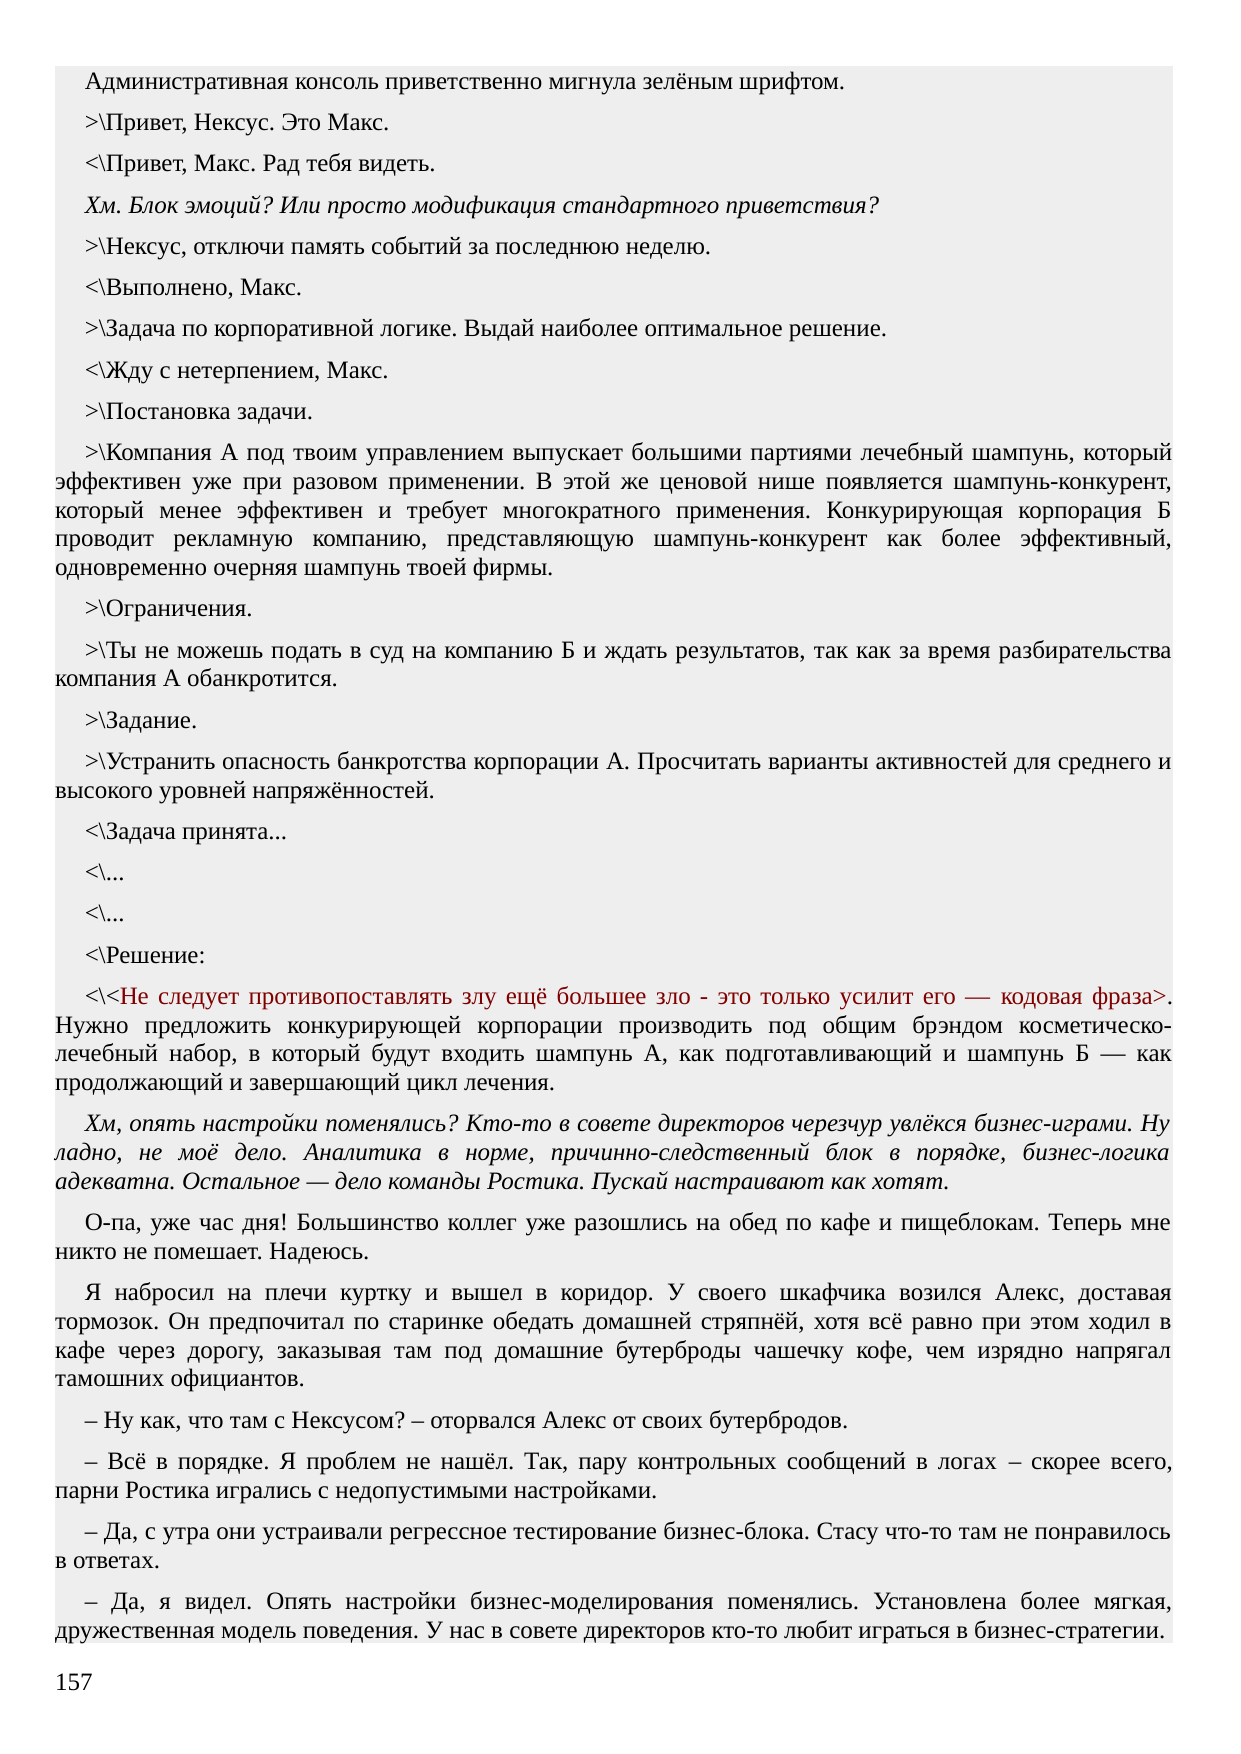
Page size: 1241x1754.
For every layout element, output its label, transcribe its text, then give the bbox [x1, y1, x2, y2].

text >\Устранить опасность банкротства корпорации А. Просчитать варианты активностей для среднего и высокого уровней напряжённостей. [55, 746, 1173, 803]
text >\Нексус, отключи память событий за последнюю неделю. [55, 231, 1173, 260]
text <\... [55, 898, 1173, 927]
text >\Привет, Нексус. Это Макс. [55, 107, 1173, 136]
text >\Постановка задачи. [55, 396, 1173, 425]
text – Да, я видел. Опять настройки бизнес-моделирования поменялись. Установлена более мягкая, дружественная модель поведения. У нас в совете директоров кто-то любит играться в бизнес-стратегии. [55, 1586, 1173, 1643]
text >\Задание. [55, 705, 1173, 733]
text Хм, опять настройки поменялись? Кто-то в совете директоров черезчур увлёкся бизнес-играми. Ну ладно, не моё дело. Аналитика в норме, причинно-следственный блок в порядке, бизнес-логика адекватна. Остальное — дело команды Ростика. Пускай настраивают как хотят. [55, 1108, 1173, 1195]
text – Да, с утра они устраивали регрессное тестирование бизнес-блока. Стасу что-то там не понравилось в ответах. [55, 1516, 1173, 1573]
text <\Привет, Макс. Рад тебя видеть. [55, 148, 1173, 177]
text О-па, уже час дня! Большинство коллег уже разошлись на обед по кафе и пищеблокам. Теперь мне никто не помешает. Надеюсь. [55, 1207, 1173, 1265]
text Административная консоль приветственно мигнула зелёным шрифтом. [55, 66, 1173, 95]
text >\Компания А под твоим управлением выпускает большими партиями лечебный шампунь, который эффективен уже при разовом применении. В этой же ценовой нише появляется шампунь-конкурент, который менее эффективен и требует многократного применения. Конкурирующая корпорация Б проводит рекламную компанию, представляющую шампунь-конкурент как более эффективный, одновременно очерняя шампунь твоей фирмы. [55, 437, 1173, 581]
text <\Задача принята... [55, 816, 1173, 845]
text Хм. Блок эмоций? Или просто модификация стандартного приветствия? [55, 190, 1173, 218]
text Я набросил на плечи куртку и вышел в коридор. У своего шкафчика возился Алекс, доставая тормозок. Он предпочитал по старинке обедать домашней стряпнёй, хотя всё равно при этом ходил в кафе через дорогу, заказывая там под домашние бутерброды чашечку кофе, чем изрядно напрягал тамошних официантов. [55, 1277, 1173, 1392]
text <\<Не следует противопоставлять злу ещё большее зло - это только усилит его — кодовая фраза>. Нужно предложить конкурирующей корпорации производить под общим брэндом косметическо-лечебный набор, в который будут входить шампунь А, как подготавливающий и шампунь Б — как продолжающий и завершающий цикл лечения. [55, 981, 1173, 1096]
text <\Решение: [55, 940, 1173, 968]
text – Ну как, что там с Нексусом? – оторвался Алекс от своих бутербродов. [55, 1405, 1173, 1433]
text <\Выполнено, Макс. [55, 272, 1173, 301]
text <\... [55, 857, 1173, 886]
text – Всё в порядке. Я проблем не нашёл. Так, пару контрольных сообщений в логах – скорее всего, парни Ростика игрались с недопустимыми настройками. [55, 1446, 1173, 1503]
text <\Жду с нетерпением, Макс. [55, 355, 1173, 383]
text >\Ты не можешь подать в суд на компанию Б и ждать результатов, так как за время разбирательства компания А обанкротится. [55, 635, 1173, 692]
text >\Ограничения. [55, 593, 1173, 622]
text >\Задача по корпоративной логике. Выдай наиболее оптимальное решение. [55, 313, 1173, 342]
